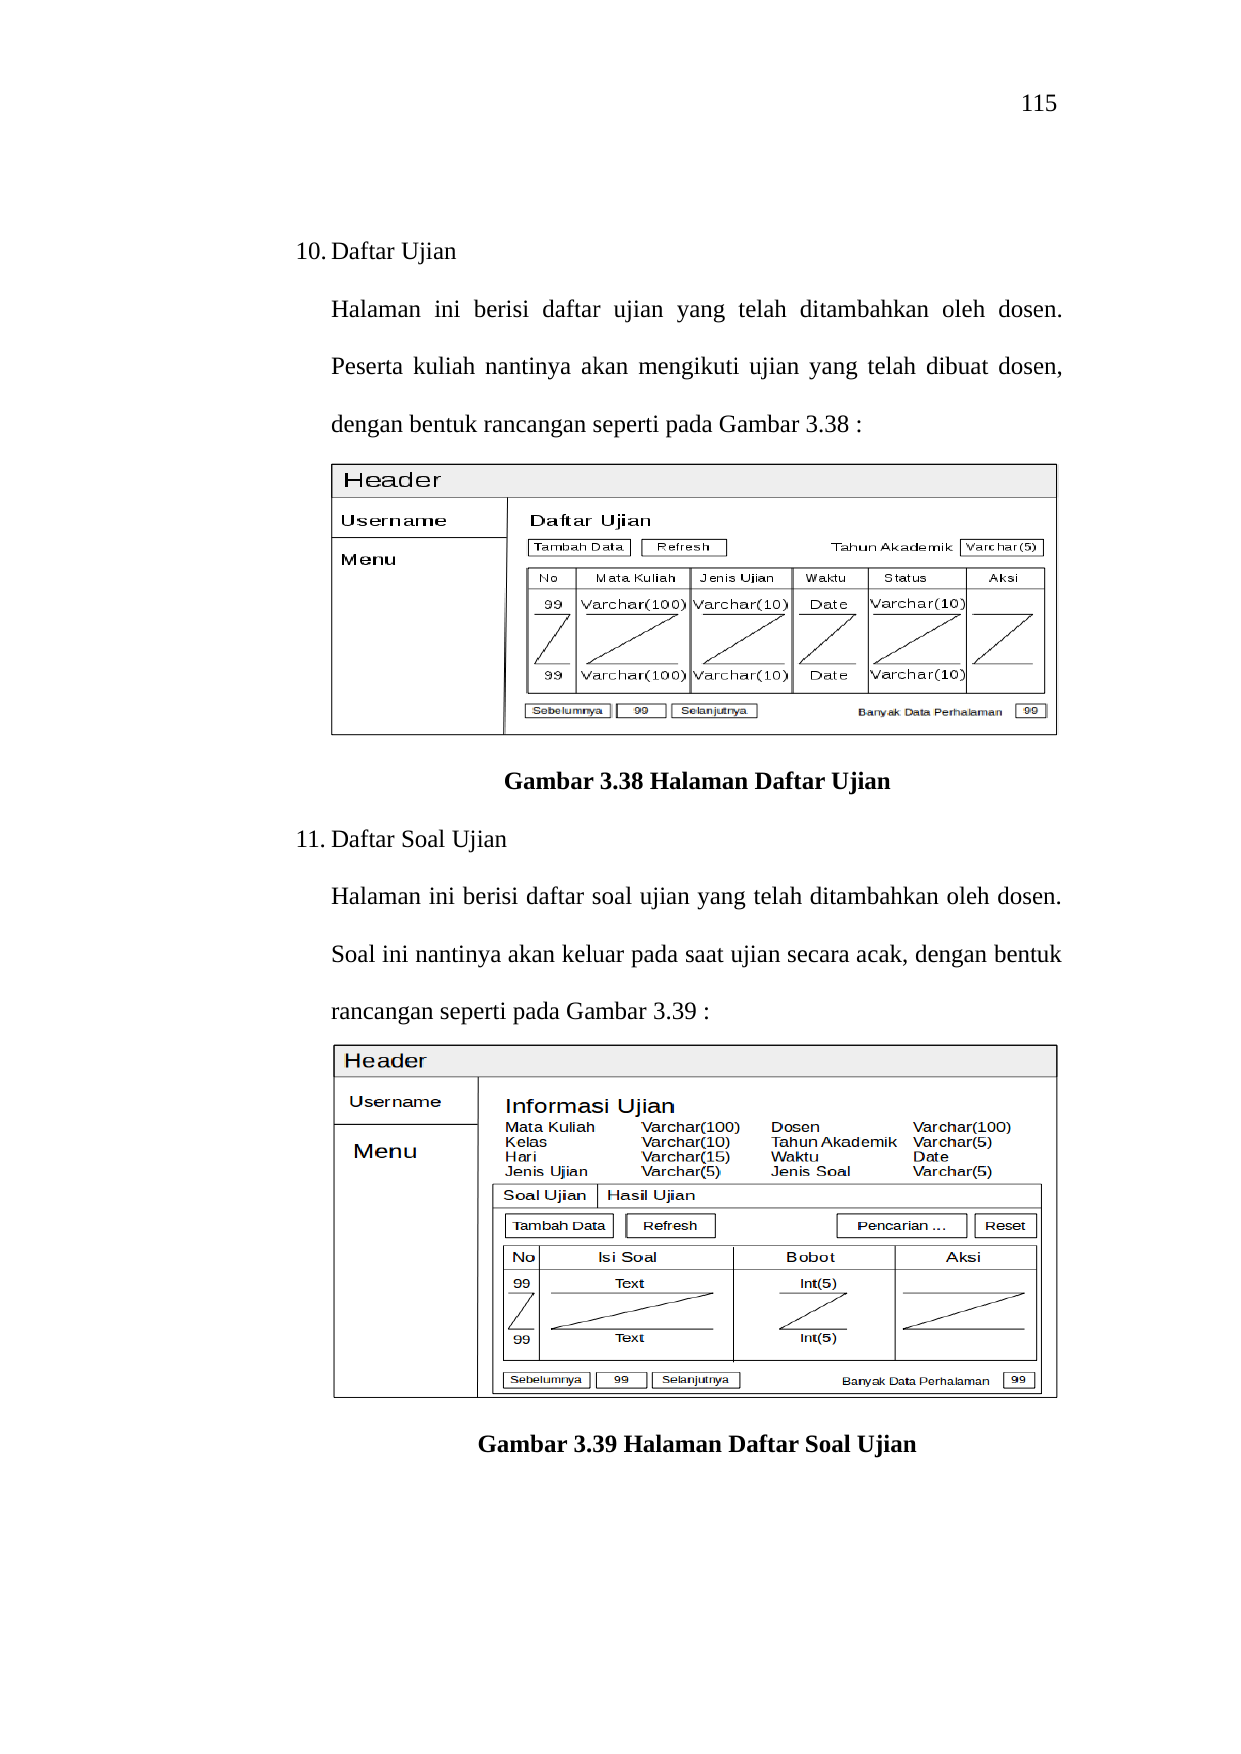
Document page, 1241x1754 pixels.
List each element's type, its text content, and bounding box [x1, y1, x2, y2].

list Halaman ini berisi daftar soal ujian yang telah ditambahkan oleh dosen. Soal ini nantinya akan keluar pada saat ujian secara acak, dengan bentuk rancangan seperti pada Gambar 3.39 : [295, 881, 1063, 1025]
list Daftar Ujian [295, 236, 1063, 265]
list Daftar Soal Ujian [295, 738, 1063, 853]
list Halaman ini berisi daftar ujian yang telah ditambahkan oleh dosen. Peserta kuliah nantinya akan mengikuti ujian yang telah dibuat dosen, dengan bentuk rancangan seperti pada Gambar 3.38 : [295, 294, 1063, 437]
list Gambar 3.39 Halaman Daftar Soal Ujian [331, 1401, 1063, 1458]
picture [331, 460, 1064, 738]
list Gambar 3.38 Halaman Daftar Ujian [331, 738, 1063, 795]
picture [330, 1040, 1064, 1401]
